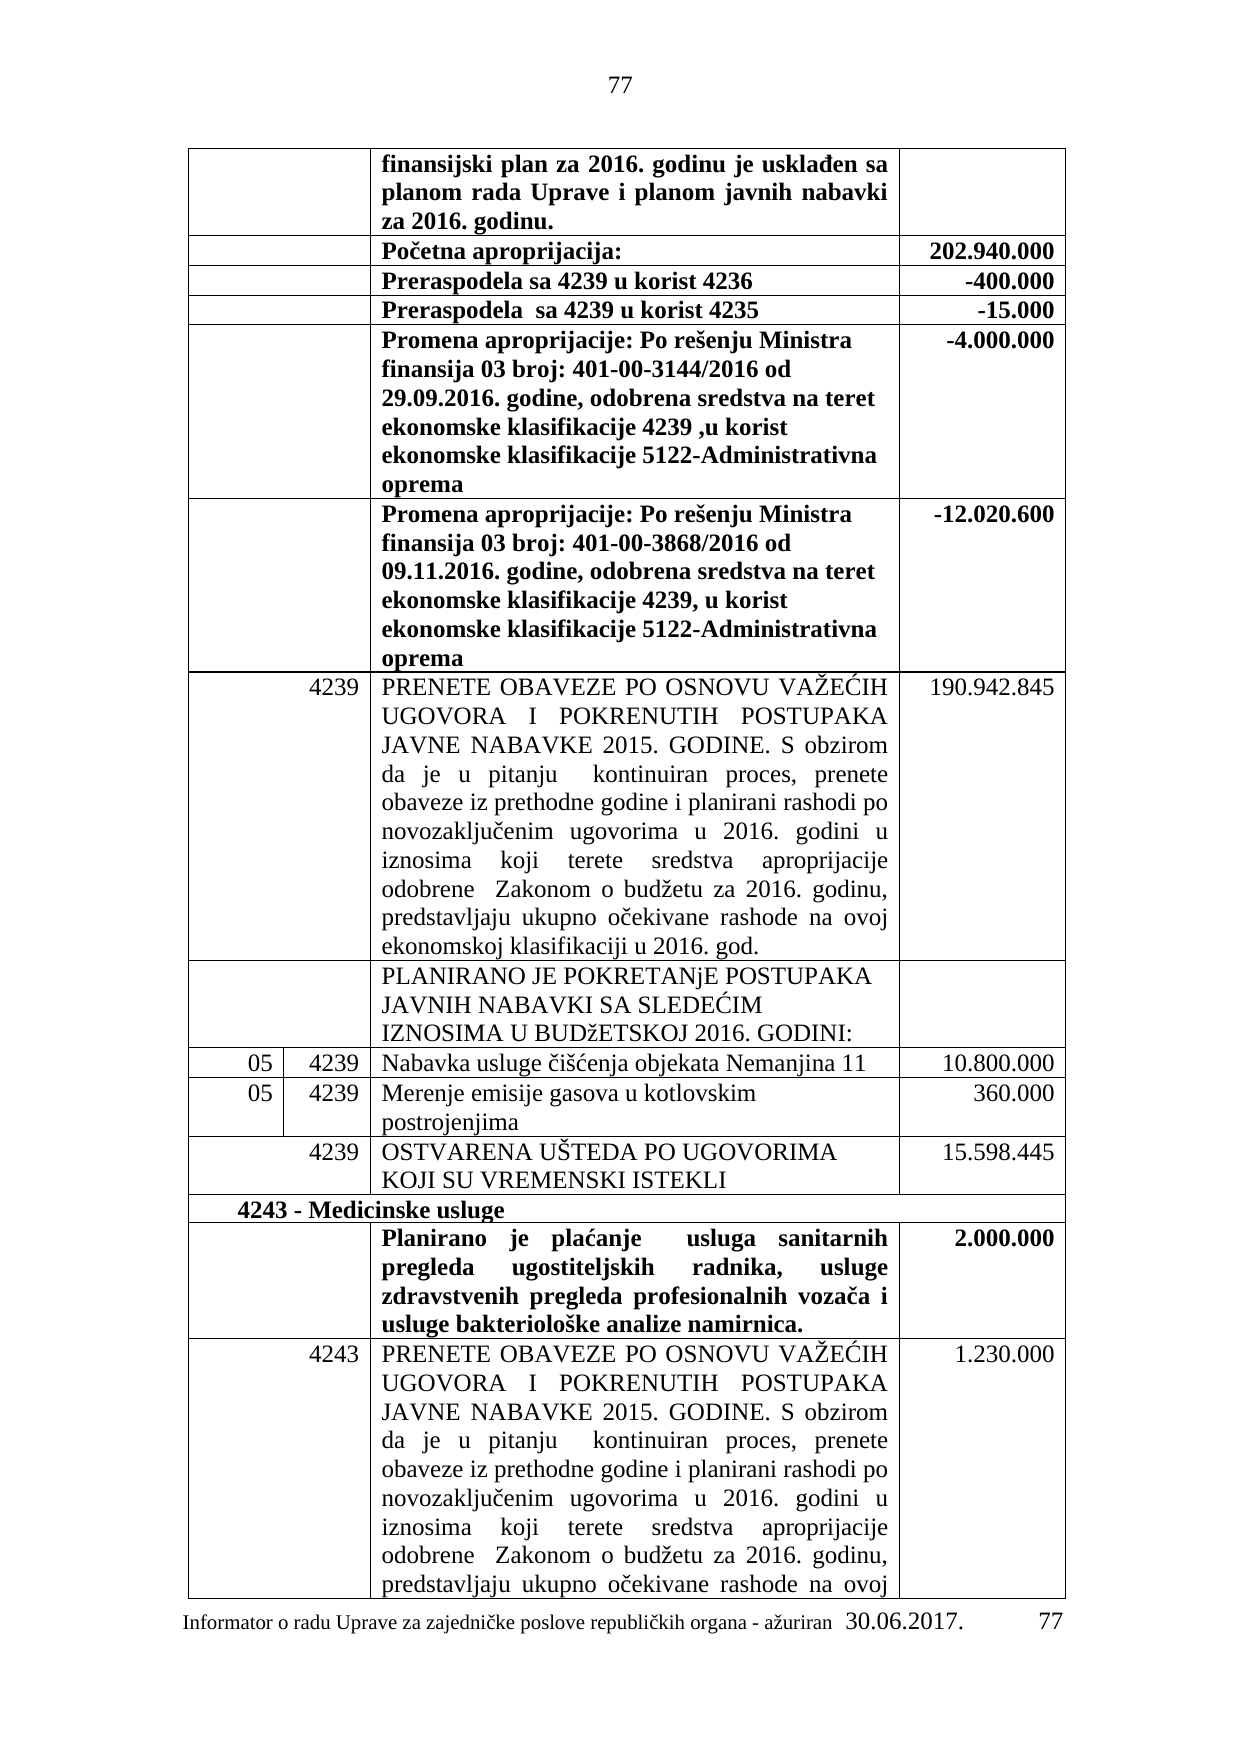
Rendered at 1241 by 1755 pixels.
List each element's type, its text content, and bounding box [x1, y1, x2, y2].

table_cell 1.230.000 [900, 1339, 1065, 1598]
table_cell [189, 325, 370, 498]
table_cell 360.000 [900, 1078, 1065, 1136]
table_cell Preraspodela sa 4239 u korist 4235 [371, 296, 899, 324]
table_cell [189, 149, 370, 235]
table_cell PRENETE OBAVEZE PO OSNOVU VAŽEĆIH UGOVORA I POKRENUTIH POSTUPAKA JAVNE NABAVKE 2015. GODINE. S obzirom da je u pitanju kontinuiran proces, prenete obaveze iz prethodne godine i planirani rashodi po novozaklјučenim ugovorima u 2016. godini u iznosima koji terete sredstva aproprijacije odobrene Zakonom o budžetu za 2016. godinu, predstavlјaju ukupno očekivane rashode na ovoj ekonomskoj klasifikaciji u 2016. god. [371, 673, 899, 960]
table_cell -15.000 [900, 296, 1065, 324]
table_cell -400.000 [900, 266, 1065, 294]
table_cell 05 [189, 1078, 283, 1136]
table_cell OSTVARENA UŠTEDA PO UGOVORIMA KOJI SU VREMENSKI ISTEKLI [371, 1137, 899, 1194]
table_cell 4243 [189, 1339, 370, 1598]
table_cell Početna aproprijacija: [371, 236, 899, 265]
table_cell [189, 296, 370, 324]
table_cell -12.020.600 [900, 499, 1065, 671]
table_cell Nabavka usluge čišćenja objekata Nemanjina 11 [371, 1048, 899, 1077]
table_cell [900, 149, 1065, 235]
table_cell [189, 1223, 370, 1338]
table_cell PRENETE OBAVEZE PO OSNOVU VAŽEĆIH UGOVORA I POKRENUTIH POSTUPAKA JAVNE NABAVKE 2015. GODINE. S obzirom da je u pitanju kontinuiran proces, prenete obaveze iz prethodne godine i planirani rashodi po novozaklјučenim ugovorima u 2016. godini u iznosima koji terete sredstva aproprijacije odobrene Zakonom o budžetu za 2016. godinu, predstavlјaju ukupno očekivane rashode na ovoj [371, 1339, 899, 1598]
table_cell 190.942.845 [900, 673, 1065, 960]
table_cell 05 [189, 1048, 283, 1077]
table_cell Promena aproprijacije: Po rešenju Ministra finansija 03 broj: 401-00-3868/2016 od 09.11.2016. godine, odobrena sredstva na teret ekonomske klasifikacije 4239, u korist ekonomske klasifikacije 5122-Administrativna oprema [371, 499, 899, 671]
table_cell finansijski plan za 2016. godinu je usklađen sa planom rada Uprave i planom javnih nabavki za 2016. godinu. [371, 149, 899, 235]
table_cell PLANIRANO JE POKRETANјE POSTUPAKA JAVNIH NABAVKI SA SLEDEĆIM IZNOSIMA U BUDžETSKOJ 2016. GODINI: [371, 961, 899, 1047]
table_cell 4239 [189, 673, 370, 960]
table_cell Promena aproprijacije: Po rešenju Ministra finansija 03 broj: 401-00-3144/2016 od 29.09.2016. godine, odobrena sredstva na teret ekonomske klasifikacije 4239 ,u korist ekonomske klasifikacije 5122-Administrativna oprema [371, 325, 899, 498]
table_cell [189, 961, 370, 1047]
table_cell 4239 [284, 1078, 370, 1136]
table_cell 2.000.000 [900, 1223, 1065, 1338]
table_cell Preraspodela sa 4239 u korist 4236 [371, 266, 899, 294]
table_cell 4239 [284, 1048, 370, 1077]
table_cell 4239 [189, 1137, 370, 1194]
table_cell 15.598.445 [900, 1137, 1065, 1194]
table_cell 4243 - Medicinske usluge [189, 1195, 1065, 1222]
table_cell [189, 236, 370, 265]
table_cell Planirano je plaćanje usluga sanitarnih pregleda ugostitelјskih radnika, usluge zdravstvenih pregleda profesionalnih vozača i usluge bakteriološke analize namirnica. [371, 1223, 899, 1338]
table_cell 202.940.000 [900, 236, 1065, 265]
table_cell 10.800.000 [900, 1048, 1065, 1077]
table_cell [189, 266, 370, 294]
table_cell Merenje emisije gasova u kotlovskim postrojenjima [371, 1078, 899, 1136]
table_cell [900, 961, 1065, 1047]
table_cell -4.000.000 [900, 325, 1065, 498]
table_cell [189, 499, 370, 671]
